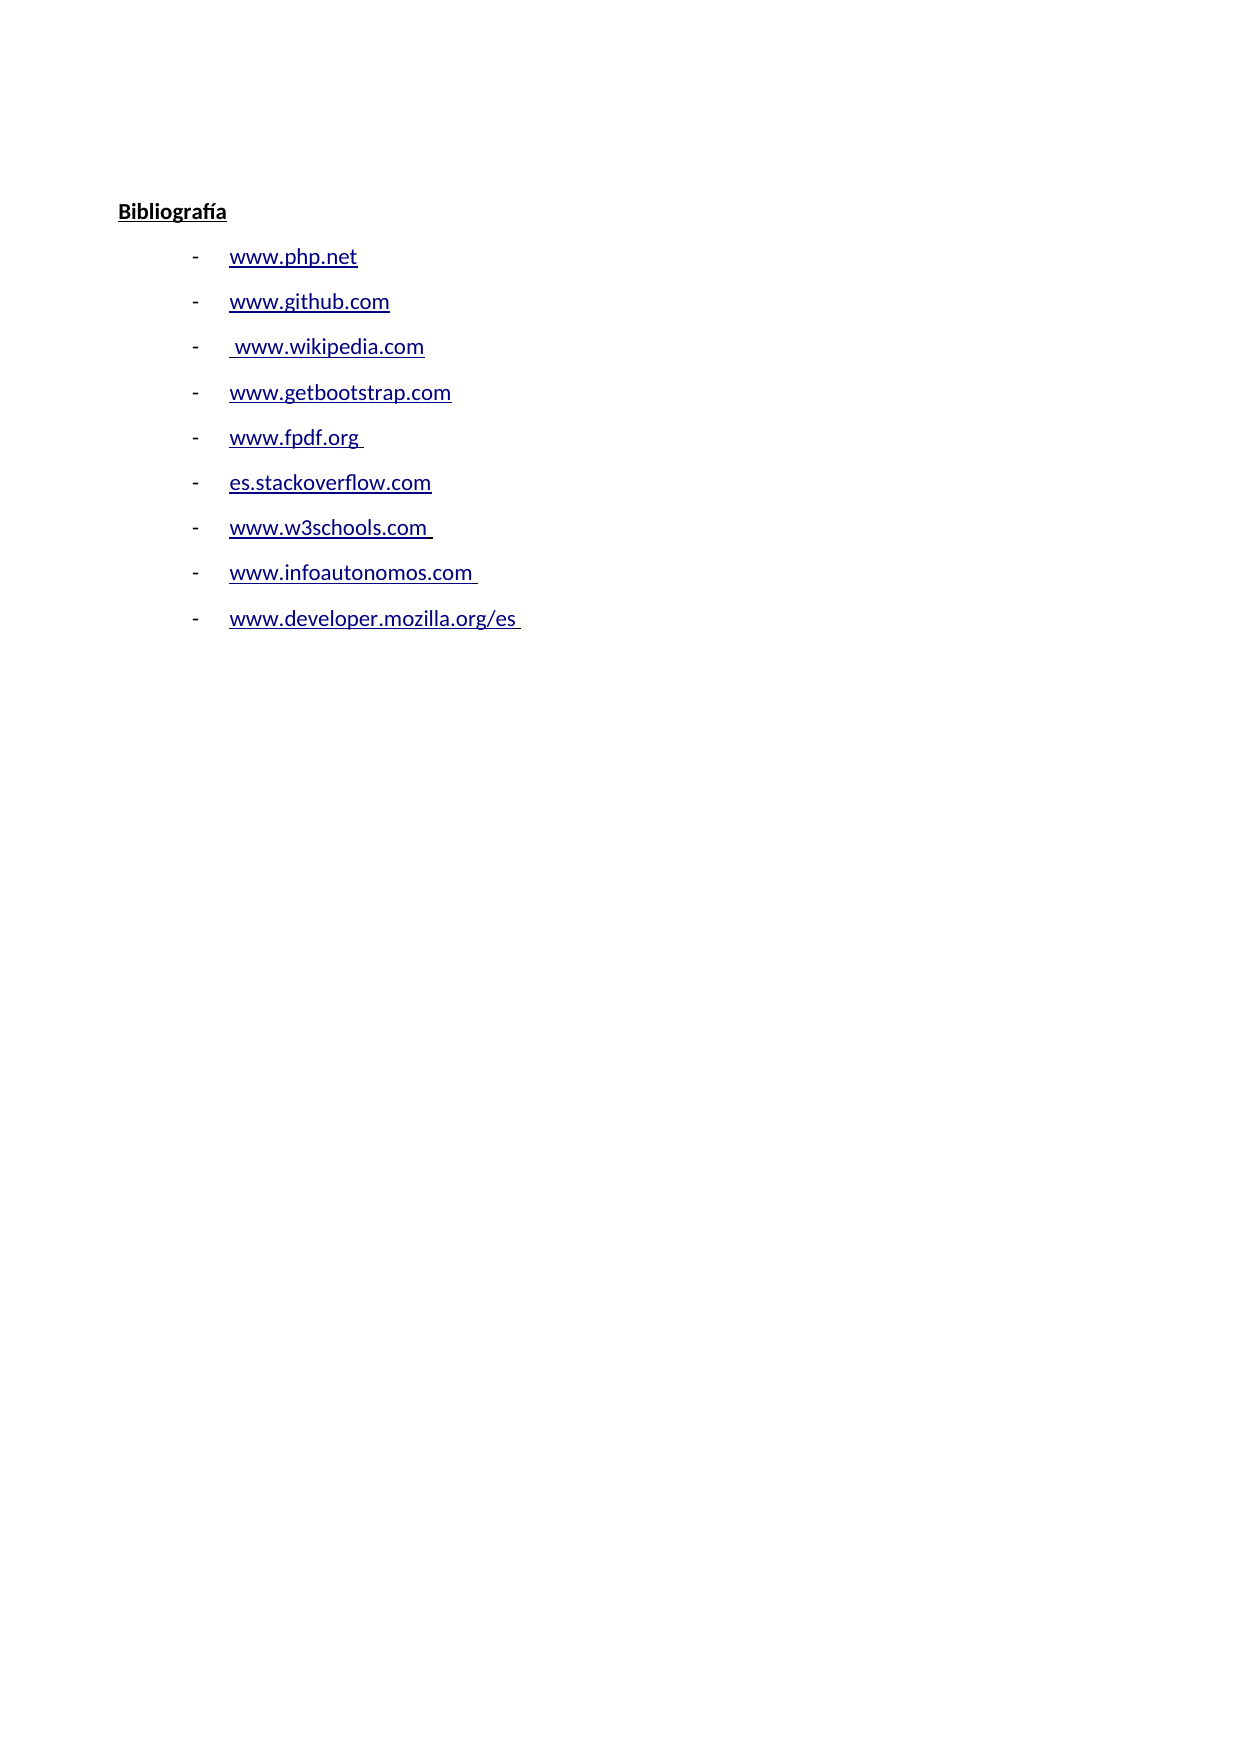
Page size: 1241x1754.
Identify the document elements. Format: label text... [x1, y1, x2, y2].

list www.getbootstrap.com [192, 378, 1122, 406]
list www.w3schools.com [192, 513, 1122, 541]
list www.github.com [192, 287, 1122, 315]
text Bibliografía [118, 197, 1122, 225]
list es.stackoverflow.com [192, 468, 1122, 496]
list www.fpdf.org [192, 423, 1122, 451]
list www.wikipedia.com [192, 332, 1122, 360]
list www.developer.mozilla.org/es [192, 604, 1122, 632]
list www.infoautonomos.com [192, 558, 1122, 586]
list www.php.net [192, 242, 1122, 270]
